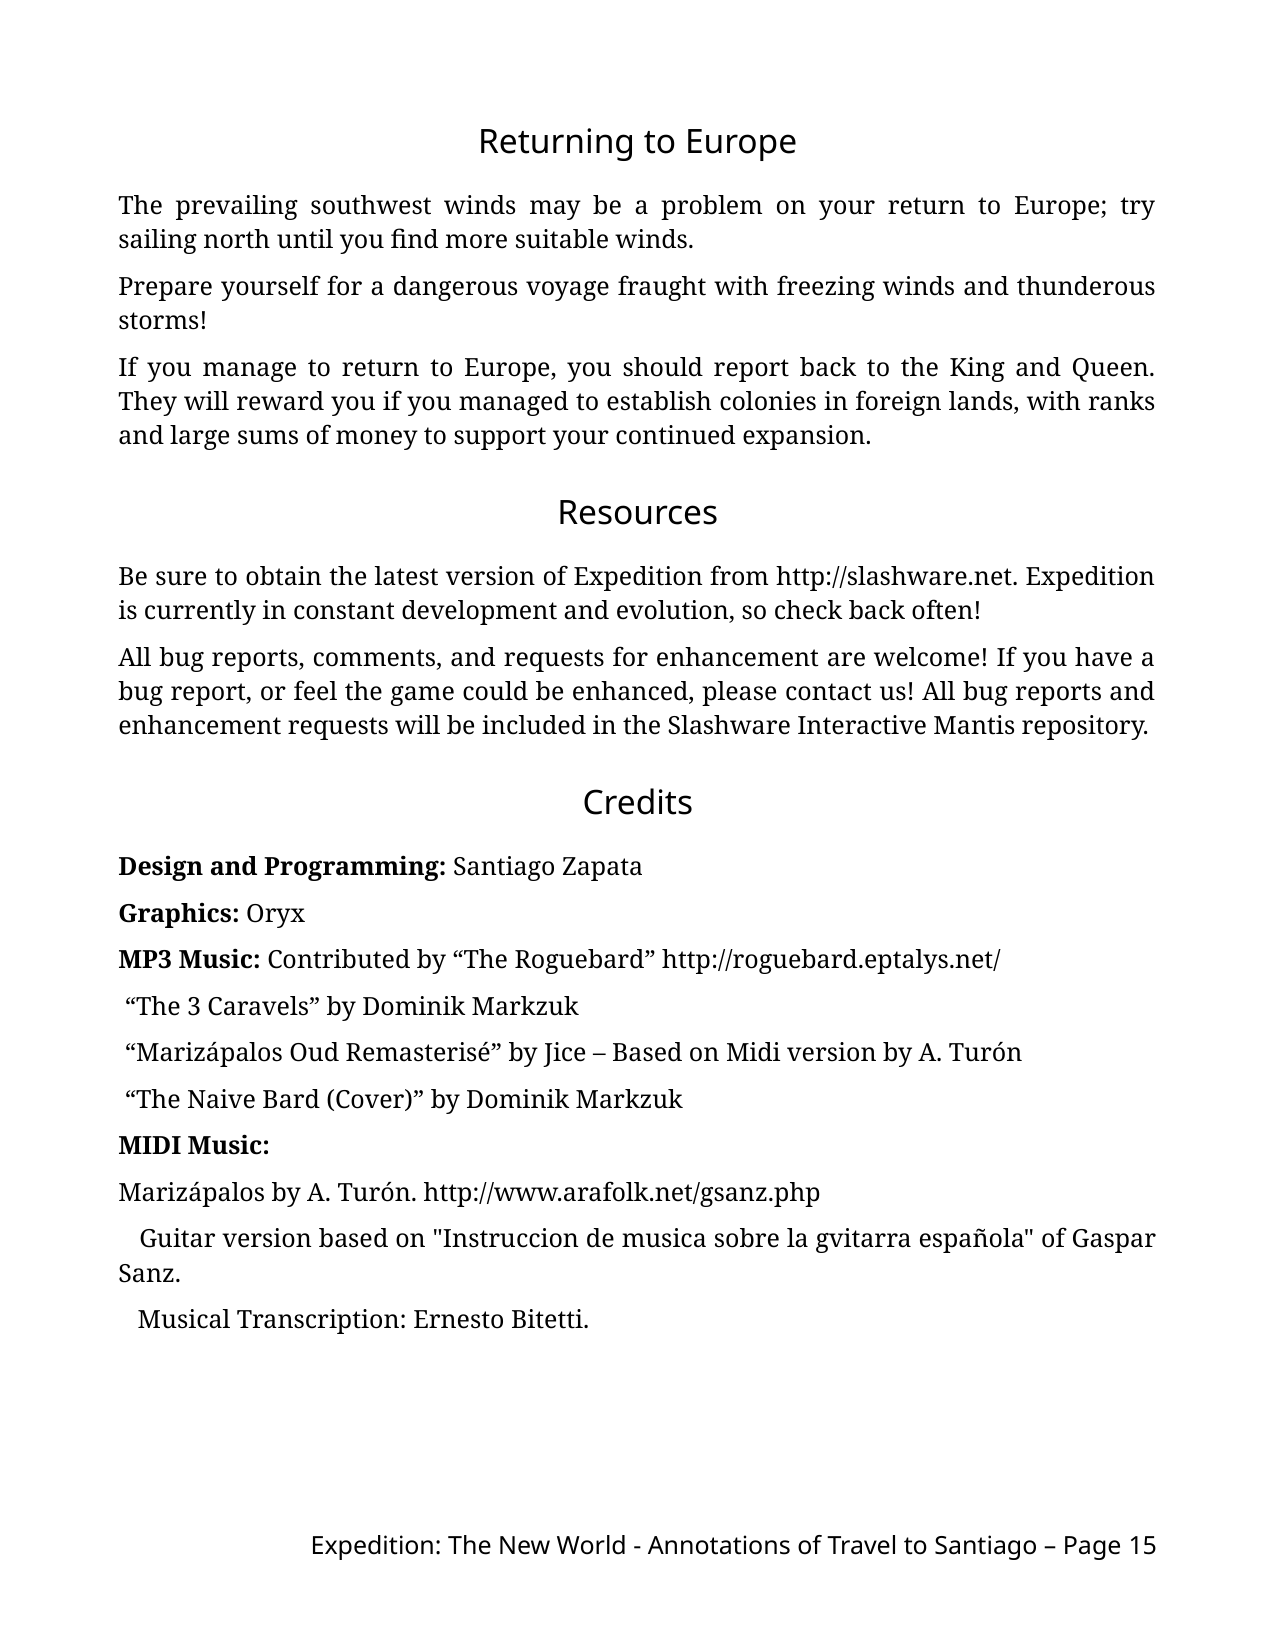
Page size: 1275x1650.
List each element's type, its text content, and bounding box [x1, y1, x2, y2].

text “The Naive Bard (Cover)” by Dominik Markzuk [118, 1081, 1157, 1116]
text MP3 Music: Contributed by “The Roguebard” http://roguebard.eptalys.net/ [118, 942, 1157, 976]
text Graphics: Oryx [118, 895, 1157, 929]
text “The 3 Caravels” by Dominik Markzuk [118, 988, 1157, 1022]
text The prevailing southwest winds may be a problem on your return to Europe; try sailing north until you find more suitable winds. [118, 188, 1157, 256]
text Marizápalos by A. Turón. http://www.arafolk.net/gsanz.php [118, 1174, 1157, 1209]
text “Marizápalos Oud Remasterisé” by Jice – Based on Midi version by A. Turón [118, 1035, 1157, 1069]
subtitle Credits [118, 779, 1157, 824]
text MIDI Music: [118, 1128, 1157, 1162]
text If you manage to return to Europe, you should report back to the King and Queen. They will reward you if you managed to establish colonies in foreign lands, with ranks and large sums of money to support your continued expansion. [118, 349, 1157, 451]
text All bug reports, comments, and requests for enhancement are welcome! If you have a bug report, or feel the game could be enhanced, please contact us! All bug reports and enhancement requests will be included in the Slashware Interactive Mantis repository. [118, 639, 1157, 741]
text Guitar version based on "Instruccion de musica sobre la gvitarra española" of Gaspar Sanz. [118, 1221, 1157, 1289]
text Be sure to obtain the latest version of Expedition from http://slashware.net. Expedition is currently in constant development and evolution, so check back often! [118, 559, 1157, 627]
subtitle Returning to Europe [118, 118, 1157, 164]
text Musical Transcription: Ernesto Bitetti. [118, 1302, 1157, 1336]
subtitle Resources [118, 489, 1157, 534]
text Prepare yourself for a dangerous voyage fraught with freezing winds and thunderous storms! [118, 269, 1157, 337]
text Design and Programming: Santiago Zapata [118, 849, 1157, 883]
